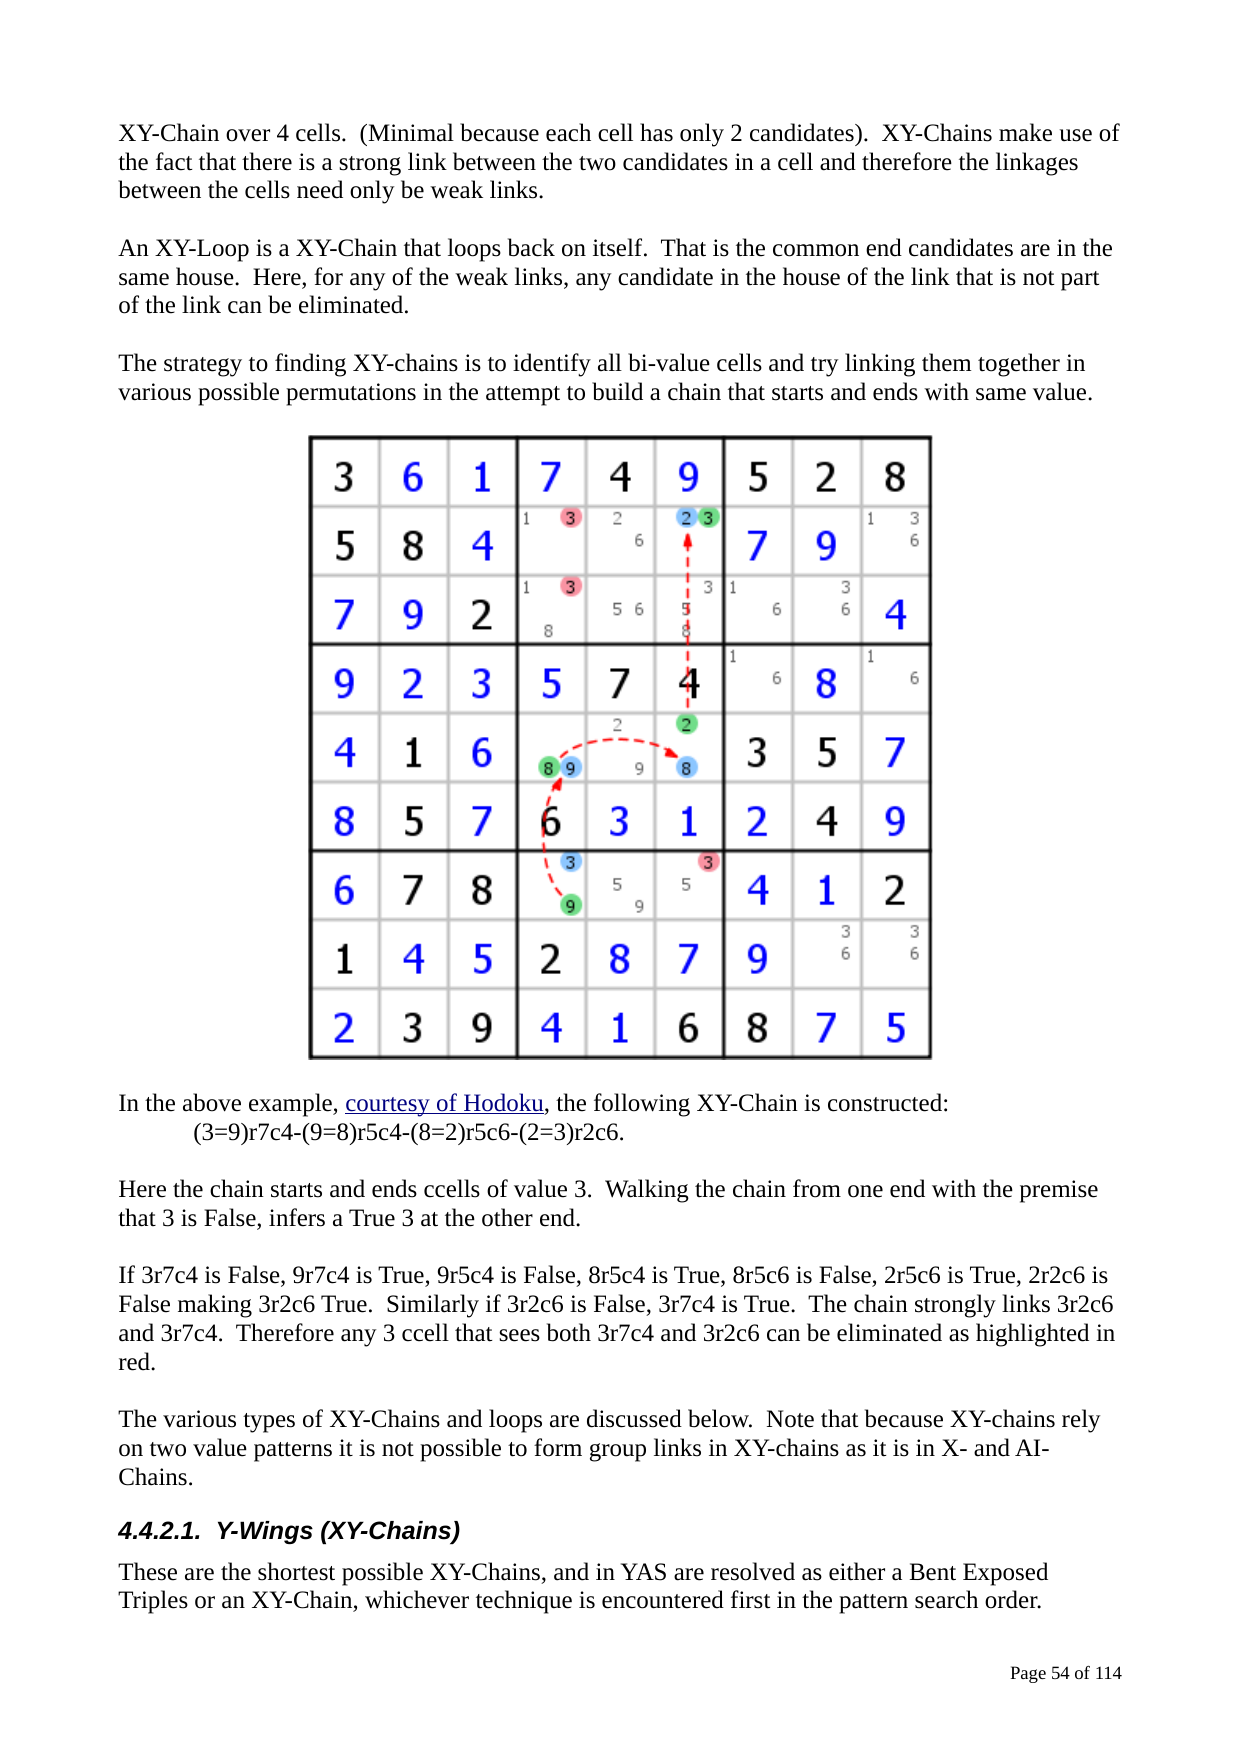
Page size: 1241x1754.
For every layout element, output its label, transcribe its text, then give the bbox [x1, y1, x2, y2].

subtitle Y-Wings (XY-Chains) [118, 1516, 1122, 1544]
text The strategy to finding XY-chains is to identify all bi-value cells and try linking them together in various possible permutations in the attempt to build a chain that starts and ends with same value. [118, 348, 1122, 406]
text XY-Chain over 4 cells. (Minimal because each cell has only 2 candidates). XY-Chains make use of the fact that there is a strong link between the two candidates in a cell and therefore the linkages between the cells need only be weak links. [118, 118, 1122, 204]
text Here the chain starts and ends ccells of value 3. Walking the chain from one end with the premise that 3 is False, infers a True 3 at the other end. [118, 1174, 1122, 1232]
text These are the shortest possible XY-Chains, and in YAS are resolved as either a Bent Exposed Triples or an XY-Chain, whichever technique is encountered first in the pattern search order. [118, 1557, 1122, 1614]
picture [307, 434, 933, 1060]
text (3=9)r7c4-(9=8)r5c4-(8=2)r5c6-(2=3)r2c6. [118, 1117, 1122, 1146]
text If 3r7c4 is False, 9r7c4 is True, 9r5c4 is False, 8r5c4 is True, 8r5c6 is False, 2r5c6 is True, 2r2c6 is False making 3r2c6 True. Similarly if 3r2c6 is False, 3r7c4 is True. The chain strongly links 3r2c6 and 3r7c4. Therefore any 3 ccell that sees both 3r7c4 and 3r2c6 can be eliminated as highlighted in red. [118, 1261, 1122, 1376]
text An XY-Loop is a XY-Chain that loops back on itself. That is the common end candidates are in the same house. Here, for any of the weak links, any candidate in the house of the link that is not part of the link can be eliminated. [118, 233, 1122, 319]
text The various types of XY-Chains and loops are discussed below. Note that because XY-chains rely on two value patterns it is not possible to form group links in XY-chains as it is in X- and AI-Chains. [118, 1404, 1122, 1491]
text In the above example, courtesy of Hodoku, the following XY-Chain is constructed: [118, 1088, 1122, 1117]
